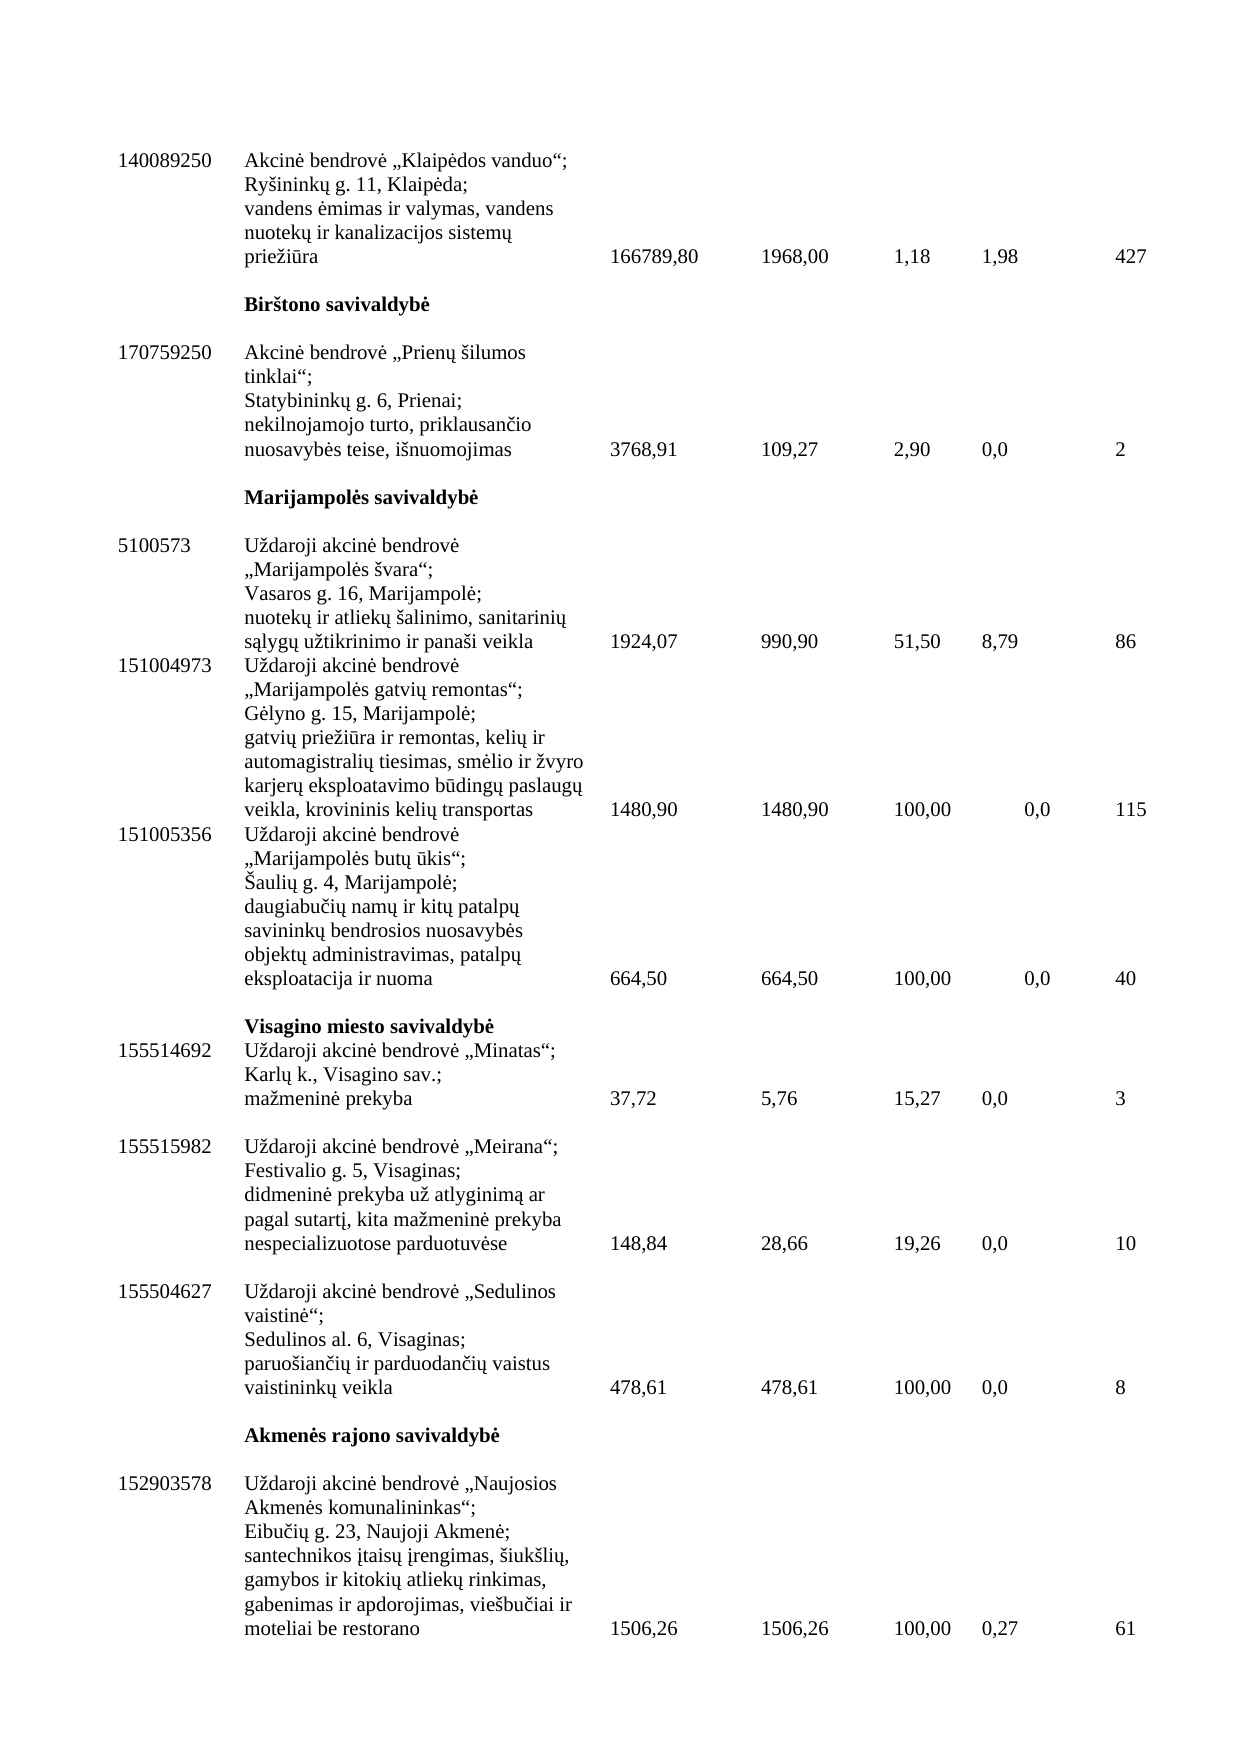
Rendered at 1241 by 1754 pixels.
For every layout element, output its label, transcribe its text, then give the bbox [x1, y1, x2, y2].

table_cell 148,84 [599, 1134, 749, 1254]
table_cell [101, 268, 1198, 292]
table_cell 8 [1104, 1279, 1198, 1399]
table_cell 5100573 [101, 533, 233, 653]
table_cell Uždaroji akcinė bendrovė „Naujosios Akmenės komunalininkas“; Eibučių g. 23, Naujoji Akmenė; santechnikos įtaisų įrengimas, šiukšlių, gamybos ir kitokių atliekų rinkimas, gabenimas ir apdorojimas, viešbučiai ir moteliai be restorano [233, 1471, 598, 1639]
table_cell 170759250 [101, 340, 233, 461]
table_cell Uždaroji akcinė bendrovė „Minatas“; Karlų k., Visagino sav.; mažmeninė prekyba [233, 1038, 598, 1110]
table_cell Marijampolės savivaldybė [233, 485, 1198, 509]
table_cell 664,50 [599, 821, 749, 990]
table_cell 0,27 [970, 1471, 1104, 1639]
table_cell 8,79 [970, 533, 1104, 653]
table_cell [101, 509, 1198, 533]
table_cell 1506,26 [750, 1471, 882, 1639]
table_cell Akmenės rajono savivaldybė [233, 1423, 1198, 1447]
table_cell 1480,90 [599, 653, 749, 821]
table_cell 3 [1104, 1038, 1198, 1110]
table_cell 151004973 [101, 653, 233, 821]
table_cell 19,26 [883, 1134, 970, 1254]
table_cell Visagino miesto savivaldybė [233, 1014, 1198, 1038]
table_cell [101, 292, 233, 316]
table_cell [101, 461, 1198, 484]
table_cell 51,50 [883, 533, 970, 653]
table_cell 0,0 [970, 1134, 1104, 1254]
table_cell [101, 485, 233, 509]
table_cell 155504627 [101, 1279, 233, 1399]
table_cell Birštono savivaldybė [233, 292, 1198, 316]
table_cell 478,61 [599, 1279, 749, 1399]
table_cell Akcinė bendrovė „Klaipėdos vanduo“; Ryšininkų g. 11, Klaipėda; vandens ėmimas ir valymas, vandens nuotekų ir kanalizacijos sistemų priežiūra [233, 148, 598, 268]
table_cell 0,0 [970, 1038, 1104, 1110]
table_cell Uždaroji akcinė bendrovė „Marijampolės švara“; Vasaros g. 16, Marijampolė; nuotekų ir atliekų šalinimo, sanitarinių sąlygų užtikrinimo ir panaši veikla [233, 533, 598, 653]
table_cell 1480,90 [750, 653, 882, 821]
table_cell [101, 990, 1198, 1014]
table_cell 2,90 [883, 340, 970, 461]
table_cell Akcinė bendrovė „Prienų šilumos tinklai“; Statybininkų g. 6, Prienai; nekilnojamojo turto, priklausančio nuosavybės teise, išnuomojimas [233, 340, 598, 461]
table_cell 2 [1104, 340, 1198, 461]
table_cell Uždaroji akcinė bendrovė „Marijampolės gatvių remontas“; Gėlyno g. 15, Marijampolė; gatvių priežiūra ir remontas, kelių ir automagistralių tiesimas, smėlio ir žvyro karjerų eksploatavimo būdingų paslaugų veikla, krovininis kelių transportas [233, 653, 598, 821]
table_cell 1968,00 [750, 148, 882, 268]
table_cell 0,0 [970, 340, 1104, 461]
table_cell 478,61 [750, 1279, 882, 1399]
table_cell 61 [1104, 1471, 1198, 1639]
table_cell 100,00 [883, 1471, 970, 1639]
table_cell Uždaroji akcinė bendrovė „Meirana“; Festivalio g. 5, Visaginas; didmeninė prekyba už atlyginimą ar pagal sutartį, kita mažmeninė prekyba nespecializuotose parduotuvėse [233, 1134, 598, 1254]
table_cell [101, 1640, 1198, 1664]
table_cell [101, 1447, 1198, 1471]
table_cell 155515982 [101, 1134, 233, 1254]
table_cell [101, 316, 1198, 340]
table_cell 427 [1104, 148, 1198, 268]
table_cell 140089250 [101, 148, 233, 268]
table_cell 0,0 [970, 1279, 1104, 1399]
table_cell 86 [1104, 533, 1198, 653]
table_cell 152903578 [101, 1471, 233, 1639]
table_cell 0,0 [970, 821, 1104, 990]
table_cell 109,27 [750, 340, 882, 461]
table_cell 1924,07 [599, 533, 749, 653]
table_cell 0,0 [970, 653, 1104, 821]
table_cell 1506,26 [599, 1471, 749, 1639]
table_cell 1,18 [883, 148, 970, 268]
table_cell 151005356 [101, 821, 233, 990]
table_cell [101, 1423, 233, 1447]
table_cell [101, 1110, 1198, 1134]
table_cell 5,76 [750, 1038, 882, 1110]
table_cell 664,50 [750, 821, 882, 990]
table_cell 40 [1104, 821, 1198, 990]
table_cell 10 [1104, 1134, 1198, 1254]
table_cell [101, 1399, 1198, 1423]
table_cell 1,98 [970, 148, 1104, 268]
table_cell 100,00 [883, 821, 970, 990]
table_cell 166789,80 [599, 148, 749, 268]
table_cell 155514692 [101, 1038, 233, 1110]
table_cell 990,90 [750, 533, 882, 653]
table_cell 100,00 [883, 653, 970, 821]
table_cell 28,66 [750, 1134, 882, 1254]
table_cell Uždaroji akcinė bendrovė „Sedulinos vaistinė“; Sedulinos al. 6, Visaginas; paruošiančių ir parduodančių vaistus vaistininkų veikla [233, 1279, 598, 1399]
table_cell Uždaroji akcinė bendrovė „Marijampolės butų ūkis“; Šaulių g. 4, Marijampolė; daugiabučių namų ir kitų patalpų savininkų bendrosios nuosavybės objektų administravimas, patalpų eksploatacija ir nuoma [233, 821, 598, 990]
table_cell 15,27 [883, 1038, 970, 1110]
table_cell [101, 1014, 233, 1038]
table_cell [101, 1255, 1198, 1279]
table_cell 115 [1104, 653, 1198, 821]
table_cell 3768,91 [599, 340, 749, 461]
table_cell 37,72 [599, 1038, 749, 1110]
table_cell 100,00 [883, 1279, 970, 1399]
